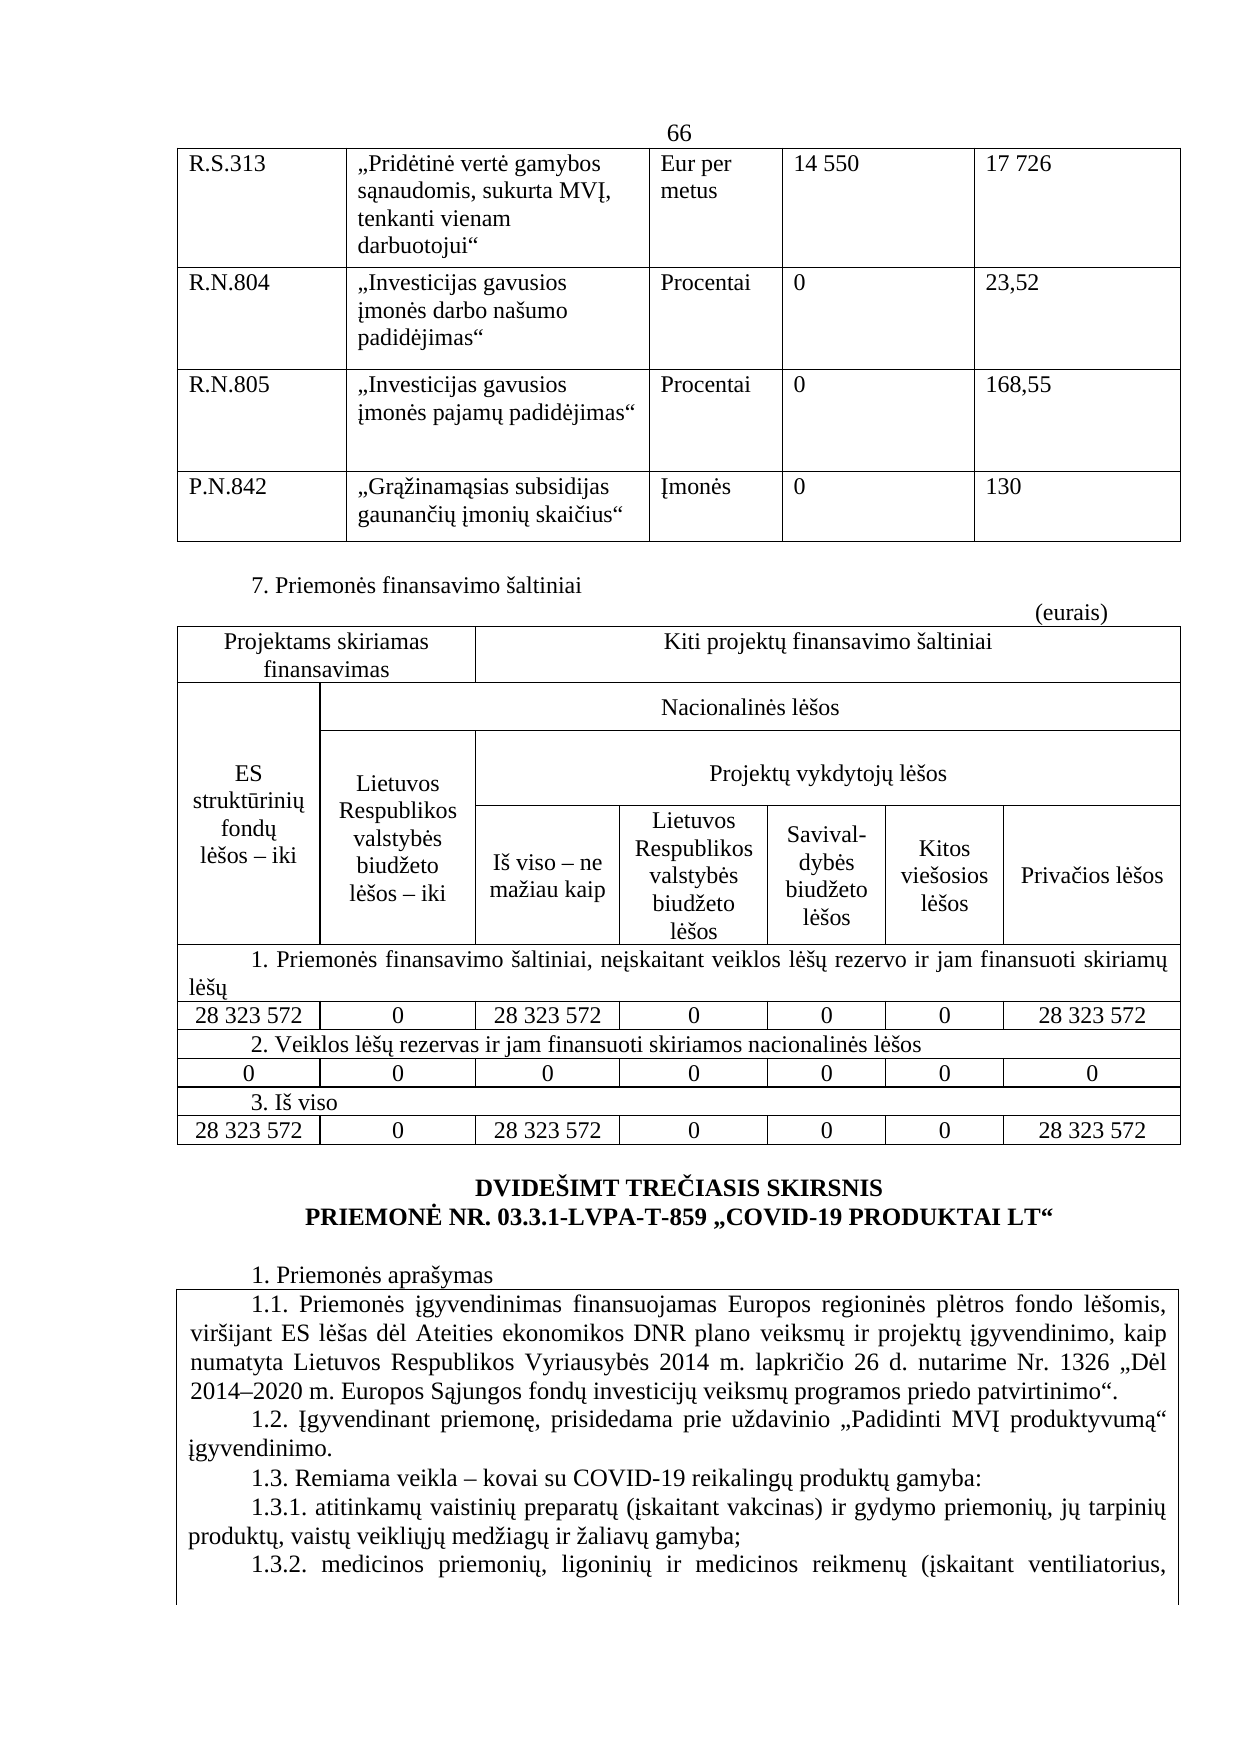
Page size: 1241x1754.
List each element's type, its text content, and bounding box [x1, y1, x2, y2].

text (eurais) [251, 598, 1181, 626]
table_cell 28 323 572 [476, 1116, 619, 1144]
table_cell 28 323 572 [1004, 1002, 1180, 1029]
table_cell 0 [321, 1059, 475, 1086]
table_cell 0 [476, 1059, 619, 1086]
table_cell Projektų vykdytojų lėšos [476, 731, 1180, 805]
table_cell 130 [975, 472, 1180, 541]
table_cell R.N.805 [178, 370, 346, 471]
table_cell Iš viso – ne mažiau kaip [476, 806, 619, 944]
table_cell 14 550 [783, 149, 974, 267]
text PRIEMONĖ NR. 03.3.1-LVPA-T-859 „COVID-19 PRODUKTAI LT“ [177, 1202, 1181, 1231]
table_cell Eur per metus [650, 149, 782, 267]
table_cell 0 [886, 1059, 1003, 1086]
table_cell Nacionalinės lėšos [321, 683, 1180, 730]
table_cell 28 323 572 [178, 1116, 319, 1144]
table_cell 0 [620, 1116, 767, 1144]
table_cell Procentai [650, 268, 782, 369]
table_cell 0 [620, 1002, 767, 1029]
table_cell 0 [783, 472, 974, 541]
table_cell 3. Iš viso [178, 1088, 1180, 1115]
table_cell 23,52 [975, 268, 1180, 369]
table_cell 1.3. Remiama veikla – kovai su COVID-19 reikalingų produktų gamyba: 1.3.1. atitinkamų vaistinių preparatų (įskaitant vakcinas) ir gydymo priemonių, jų tarpinių produktų, vaistų veikliųjų medžiagų ir žaliavų gamyba; 1.3.2. medicinos priemonių, ligoninių ir medicinos reikmenų (įskaitant ventiliatorius, [177, 1463, 1178, 1605]
table_cell 0 [321, 1116, 475, 1144]
table_cell 0 [783, 370, 974, 471]
table_cell 0 [768, 1059, 885, 1086]
table_cell R.S.313 [178, 149, 346, 267]
table_header Kiti projektų finansavimo šaltiniai [476, 627, 1180, 682]
table_header 1.1. Priemonės įgyvendinimas finansuojamas Europos regioninės plėtros fondo lėšomis, viršijant ES lėšas dėl Ateities ekonomikos DNR plano veiksmų ir projektų įgyvendinimo, kaip numatyta Lietuvos Respublikos Vyriausybės 2014 m. lapkričio 26 d. nutarime Nr. 1326 „Dėl 2014–2020 m. Europos Sąjungos fondų investicijų veiksmų programos priedo patvirtinimo“. [177, 1290, 1178, 1404]
table_cell „Investicijas gavusios įmonės pajamų padidėjimas“ [347, 370, 649, 471]
text DVIDEŠIMT TREČIASIS SKIRSNIS [177, 1173, 1181, 1202]
table_cell R.N.804 [178, 268, 346, 369]
table_cell 0 [768, 1002, 885, 1029]
table_cell 28 323 572 [1004, 1116, 1180, 1144]
table_cell „Pridėtinė vertė gamybos sąnaudomis, sukurta MVĮ, tenkanti vienam darbuotojui“ [347, 149, 649, 267]
table_cell Kitos viešosios lėšos [886, 806, 1003, 944]
table_cell Privačios lėšos [1004, 806, 1180, 944]
table_cell 0 [783, 268, 974, 369]
table_cell 0 [178, 1059, 319, 1086]
table_cell 0 [768, 1116, 885, 1144]
table_cell 168,55 [975, 370, 1180, 471]
table_cell Savival-dybės biudžeto lėšos [768, 806, 885, 944]
table_cell Procentai [650, 370, 782, 471]
table_cell 28 323 572 [476, 1002, 619, 1029]
table_cell ES struktūrinių fondų lėšos – iki [178, 683, 319, 944]
table_cell „Grąžinamąsias subsidijas gaunančių įmonių skaičius“ [347, 472, 649, 541]
table_cell 0 [321, 1002, 475, 1029]
table_cell 0 [886, 1002, 1003, 1029]
table_cell 17 726 [975, 149, 1180, 267]
table_cell Lietuvos Respublikos valstybės biudžeto lėšos – iki [321, 731, 475, 944]
table_cell 0 [1004, 1059, 1180, 1086]
table_cell 0 [886, 1116, 1003, 1144]
table_header Projektams skiriamas finansavimas [178, 627, 475, 682]
table_cell P.N.842 [178, 472, 346, 541]
table_cell Lietuvos Respublikos valstybės biudžeto lėšos [620, 806, 767, 944]
table_cell 28 323 572 [178, 1002, 319, 1029]
text 7. Priemonės finansavimo šaltiniai [251, 571, 1181, 598]
table_cell 0 [620, 1059, 767, 1086]
table_cell 1. Priemonės finansavimo šaltiniai, neįskaitant veiklos lėšų rezervo ir jam finansuoti skiriamų lėšų [178, 945, 1180, 1001]
text 1. Priemonės aprašymas [177, 1260, 1181, 1288]
table_cell Įmonės [650, 472, 782, 541]
table_cell „Investicijas gavusios įmonės darbo našumo padidėjimas“ [347, 268, 649, 369]
table_cell 2. Veiklos lėšų rezervas ir jam finansuoti skiriamos nacionalinės lėšos [178, 1030, 1180, 1058]
table_cell 1.2. Įgyvendinant priemonę, prisidedama prie uždavinio „Padidinti MVĮ produktyvumą“ įgyvendinimo. [177, 1405, 1178, 1463]
